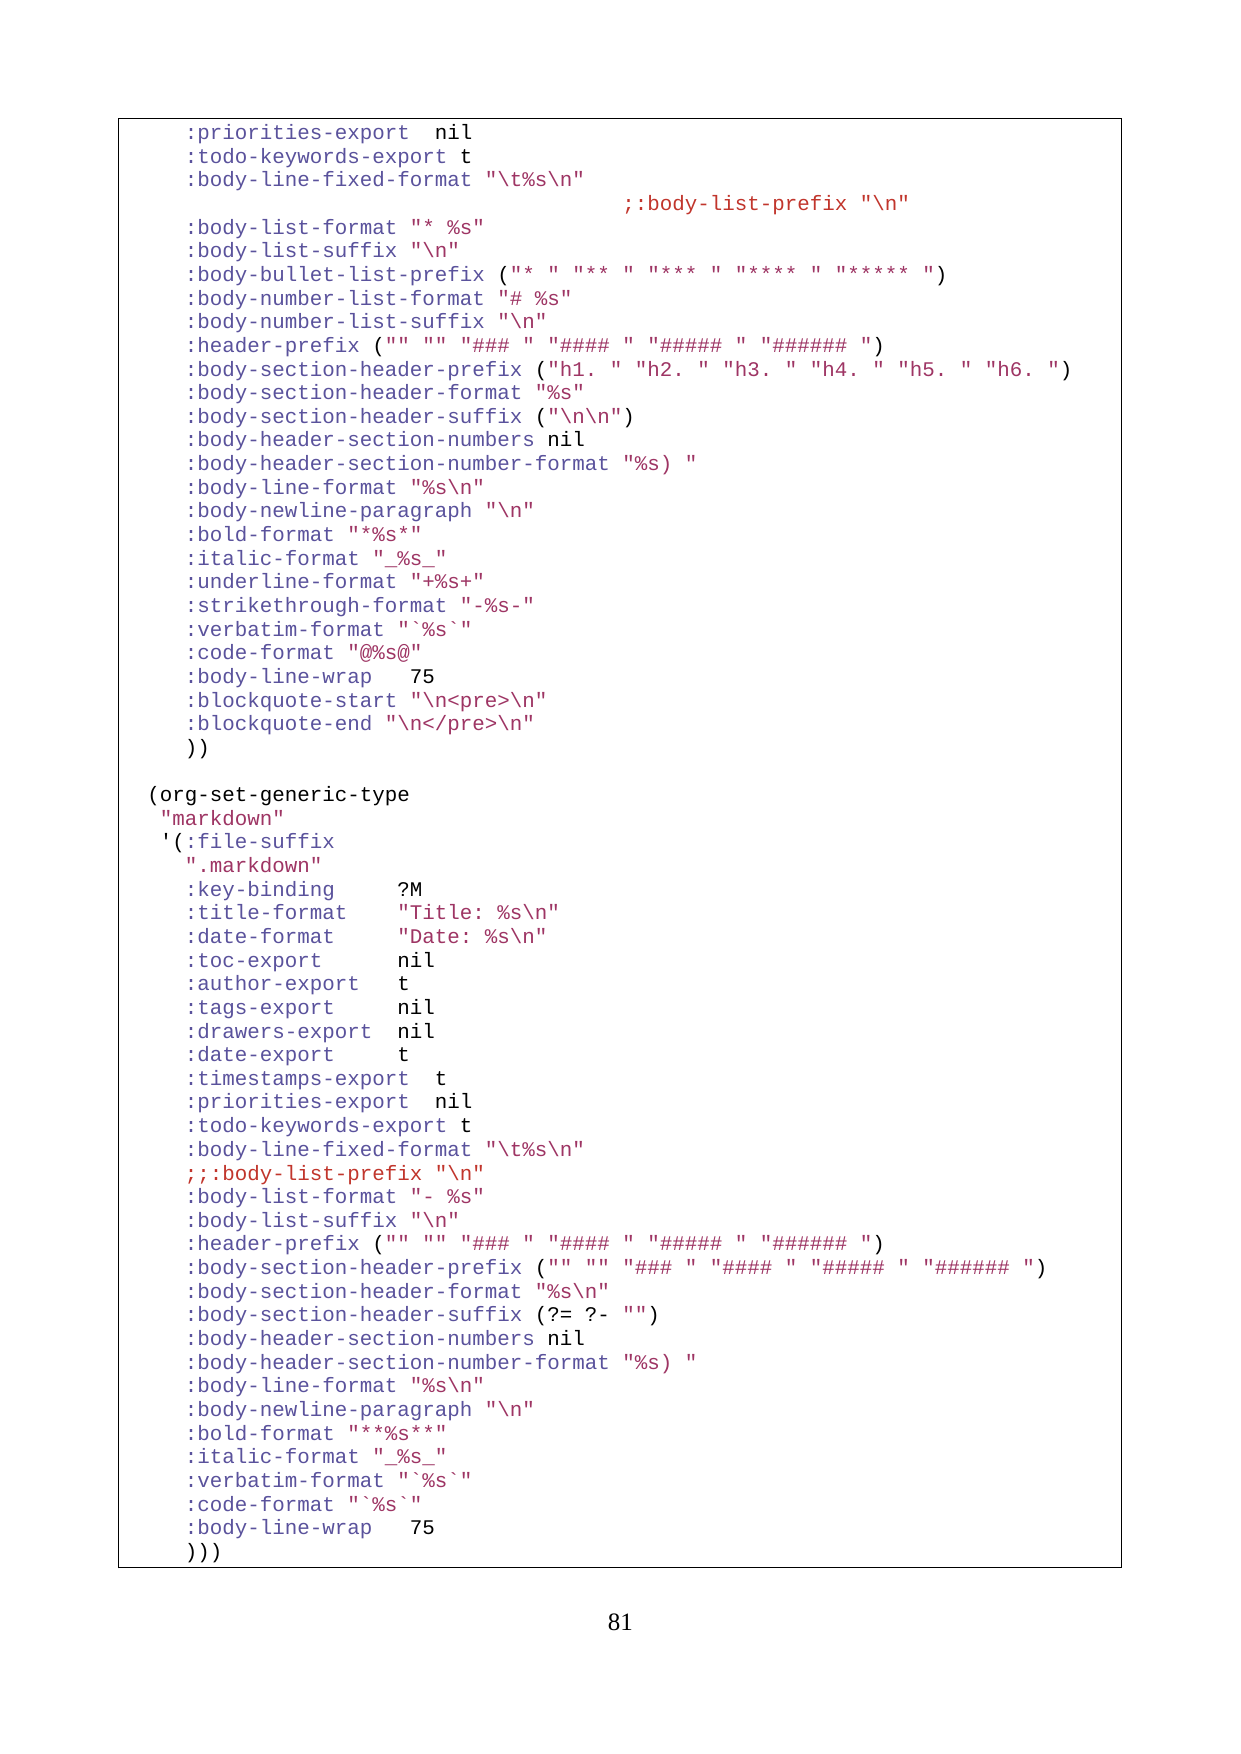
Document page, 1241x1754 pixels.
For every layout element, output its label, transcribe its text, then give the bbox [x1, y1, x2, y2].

text :body-newline-paragraph "\n" [119, 1395, 1121, 1419]
text :header-prefix ("" "" "### " "#### " "##### " "###### ") [119, 1229, 1121, 1253]
text :todo-keywords-export t [119, 1111, 1121, 1135]
text :body-line-format "%s\n" [119, 473, 1121, 496]
text :body-line-wrap 75 [119, 1513, 1121, 1537]
text :body-number-list-suffix "\n" [119, 307, 1121, 331]
text :todo-keywords-export t [119, 142, 1121, 165]
text ))) [119, 1537, 1121, 1567]
text :body-header-section-numbers nil [119, 426, 1121, 449]
text "markdown" [119, 804, 1121, 827]
text :body-section-header-format "%s\n" [119, 1277, 1121, 1300]
text :bold-format "*%s*" [119, 520, 1121, 544]
text :body-list-suffix "\n" [119, 236, 1121, 260]
text :body-line-fixed-format "\t%s\n" [119, 165, 1121, 189]
text :priorities-export nil [119, 119, 1121, 142]
text :toc-export nil [119, 946, 1121, 969]
text :blockquote-end "\n</pre>\n" [119, 709, 1121, 733]
text :underline-format "+%s+" [119, 567, 1121, 591]
text :body-newline-paragraph "\n" [119, 496, 1121, 520]
text :blockquote-start "\n<pre>\n" [119, 686, 1121, 709]
text :tags-export nil [119, 993, 1121, 1017]
text :italic-format "_%s_" [119, 544, 1121, 567]
text :verbatim-format "`%s`" [119, 615, 1121, 638]
text :body-section-header-suffix ("\n\n") [119, 402, 1121, 426]
text '(:file-suffix [119, 827, 1121, 851]
text :date-format "Date: %s\n" [119, 922, 1121, 946]
text :body-line-wrap 75 [119, 662, 1121, 686]
text :body-number-list-format "# %s" [119, 284, 1121, 307]
text :body-list-format "- %s" [119, 1182, 1121, 1206]
text :italic-format "_%s_" [119, 1442, 1121, 1466]
text :body-section-header-prefix ("h1. " "h2. " "h3. " "h4. " "h5. " "h6. ") [119, 354, 1121, 378]
text :body-list-format "* %s" [119, 213, 1121, 236]
text :code-format "`%s`" [119, 1489, 1121, 1513]
text :verbatim-format "`%s`" [119, 1466, 1121, 1489]
text :timestamps-export t [119, 1064, 1121, 1088]
text :body-section-header-suffix (?= ?- "") [119, 1300, 1121, 1324]
text )) [119, 733, 1121, 757]
text :body-line-format "%s\n" [119, 1371, 1121, 1395]
text ;:body-list-prefix "\n" [119, 189, 1121, 213]
text :date-export t [119, 1040, 1121, 1064]
text :strikethrough-format "-%s-" [119, 591, 1121, 615]
text :body-section-header-prefix ("" "" "### " "#### " "##### " "###### ") [119, 1253, 1121, 1277]
text ;;:body-list-prefix "\n" [119, 1158, 1121, 1182]
text :key-binding ?M [119, 875, 1121, 898]
text :body-section-header-format "%s" [119, 378, 1121, 402]
text :drawers-export nil [119, 1017, 1121, 1040]
text :body-line-fixed-format "\t%s\n" [119, 1135, 1121, 1158]
text :title-format "Title: %s\n" [119, 898, 1121, 922]
text :code-format "@%s@" [119, 638, 1121, 662]
text ".markdown" [119, 851, 1121, 875]
text :body-bullet-list-prefix ("* " "** " "*** " "**** " "***** ") [119, 260, 1121, 284]
text (org-set-generic-type [119, 780, 1121, 804]
text :author-export t [119, 969, 1121, 993]
text :body-list-suffix "\n" [119, 1206, 1121, 1229]
text :body-header-section-number-format "%s) " [119, 1348, 1121, 1371]
text :body-header-section-numbers nil [119, 1324, 1121, 1348]
text :body-header-section-number-format "%s) " [119, 449, 1121, 473]
text :bold-format "**%s**" [119, 1419, 1121, 1442]
text :header-prefix ("" "" "### " "#### " "##### " "###### ") [119, 331, 1121, 354]
text :priorities-export nil [119, 1088, 1121, 1111]
